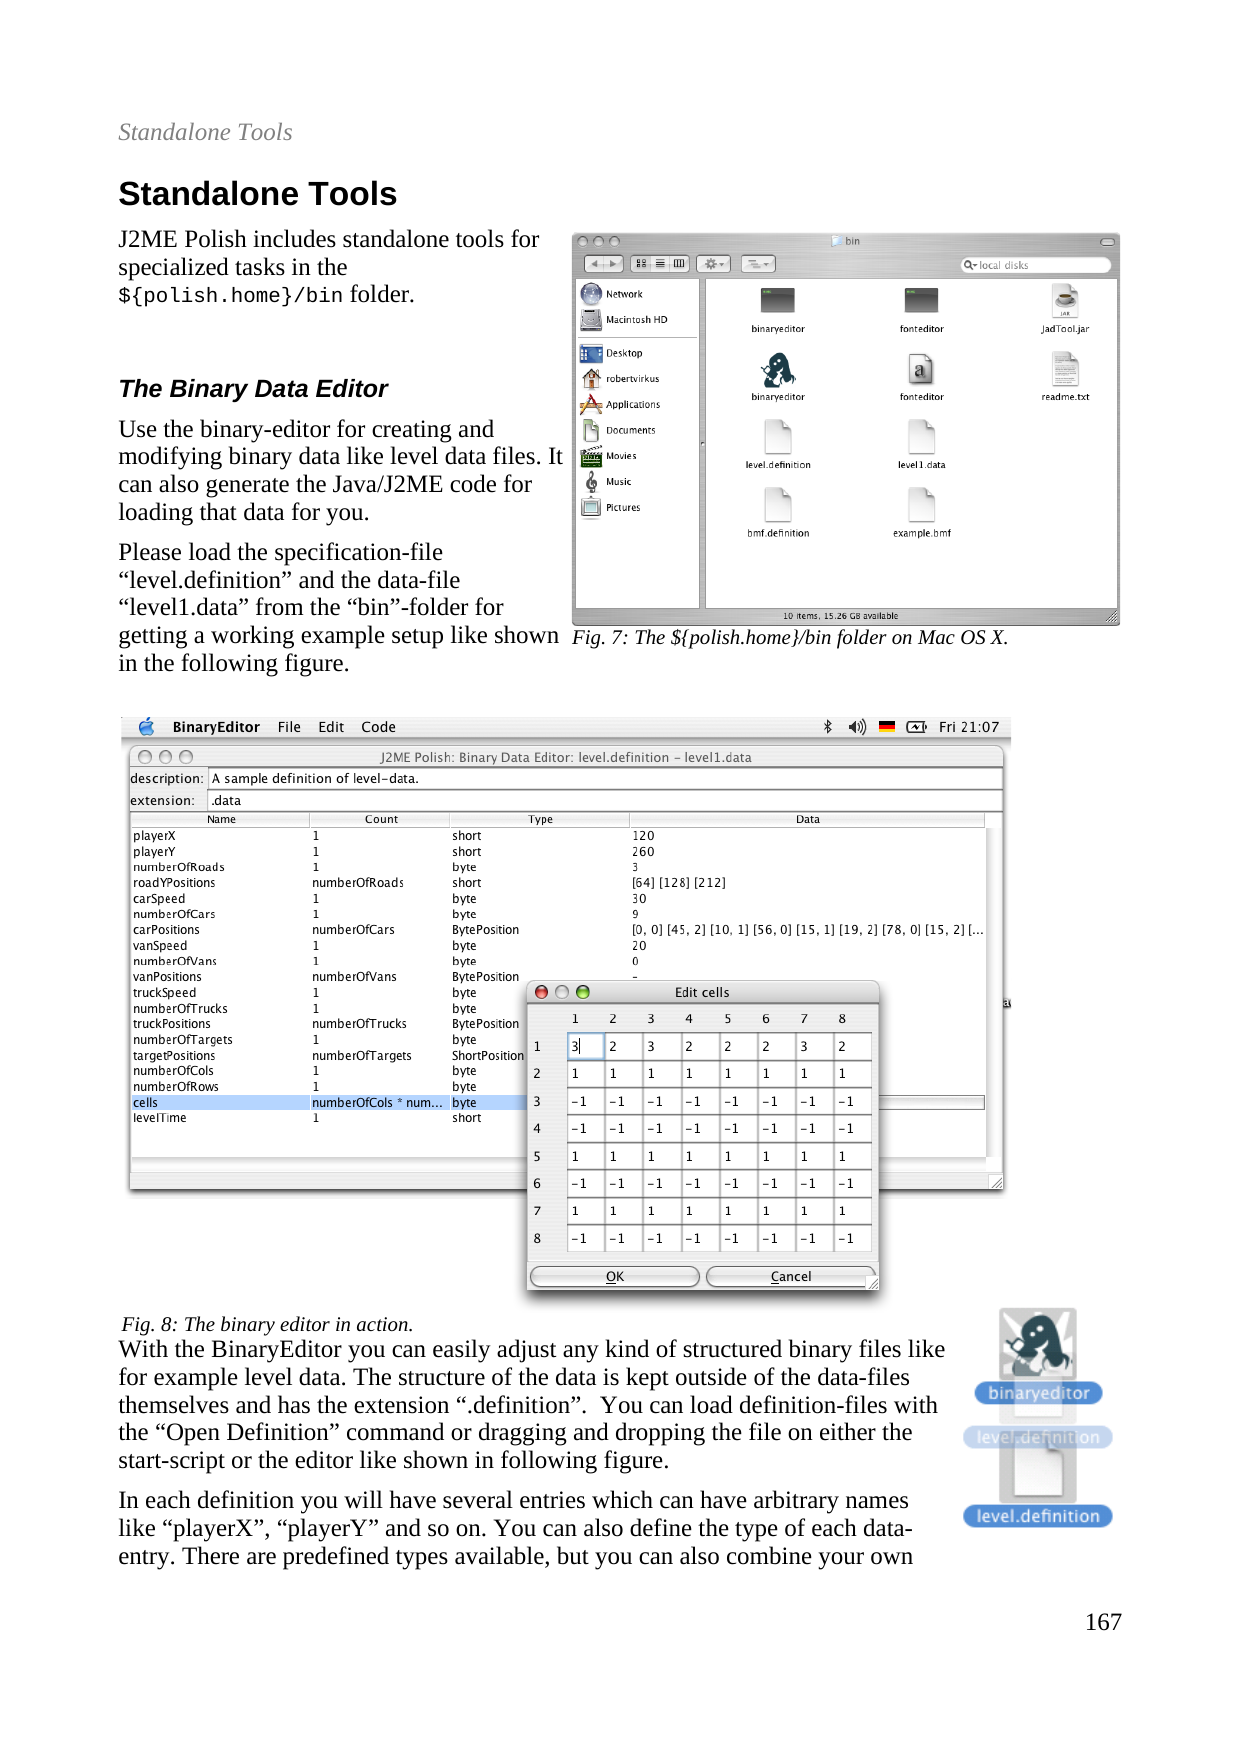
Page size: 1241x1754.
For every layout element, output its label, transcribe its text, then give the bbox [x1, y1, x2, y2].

text In each definition you will have several entries which can have arbitrary names like “playerX”, “playerY” and so on. You can also define the type of each data-entry. There are predefined types available, but you can also combine your own [118, 1486, 1122, 1569]
picture [571, 232, 1121, 626]
subtitle The Binary Data Editor [118, 374, 571, 402]
text J2ME Polish includes standalone tools for specialized tasks in the ${polish.home}/bin folder. [118, 225, 1122, 309]
text Fig. 8: The binary editor in action. [121, 1313, 952, 1335]
text Fig. 7: The ${polish.home}/bin folder on Mac OS X. [572, 626, 1120, 649]
subtitle Standalone Tools [118, 175, 1122, 213]
text Use the binary-editor for creating and modifying binary data like level data files. It can also generate the Java/J2ME code for loading that data for you. [118, 415, 571, 526]
text With the BinaryEditor you can easily adjust any kind of structured binary files like for example level data. The structure of the data is kept outside of the data-files themselves and has the extension “.definition”. You can load definition-files with the “Open Definition” command or dragging and dropping the file on either the start-script or the editor like shown in following figure. [118, 1333, 952, 1474]
picture [121, 717, 1119, 1549]
text Please load the specification-file “level.definition” and the data-file “level1.data” from the “bin”-folder for getting a working example setup like shown in the following figure. [118, 538, 1122, 677]
